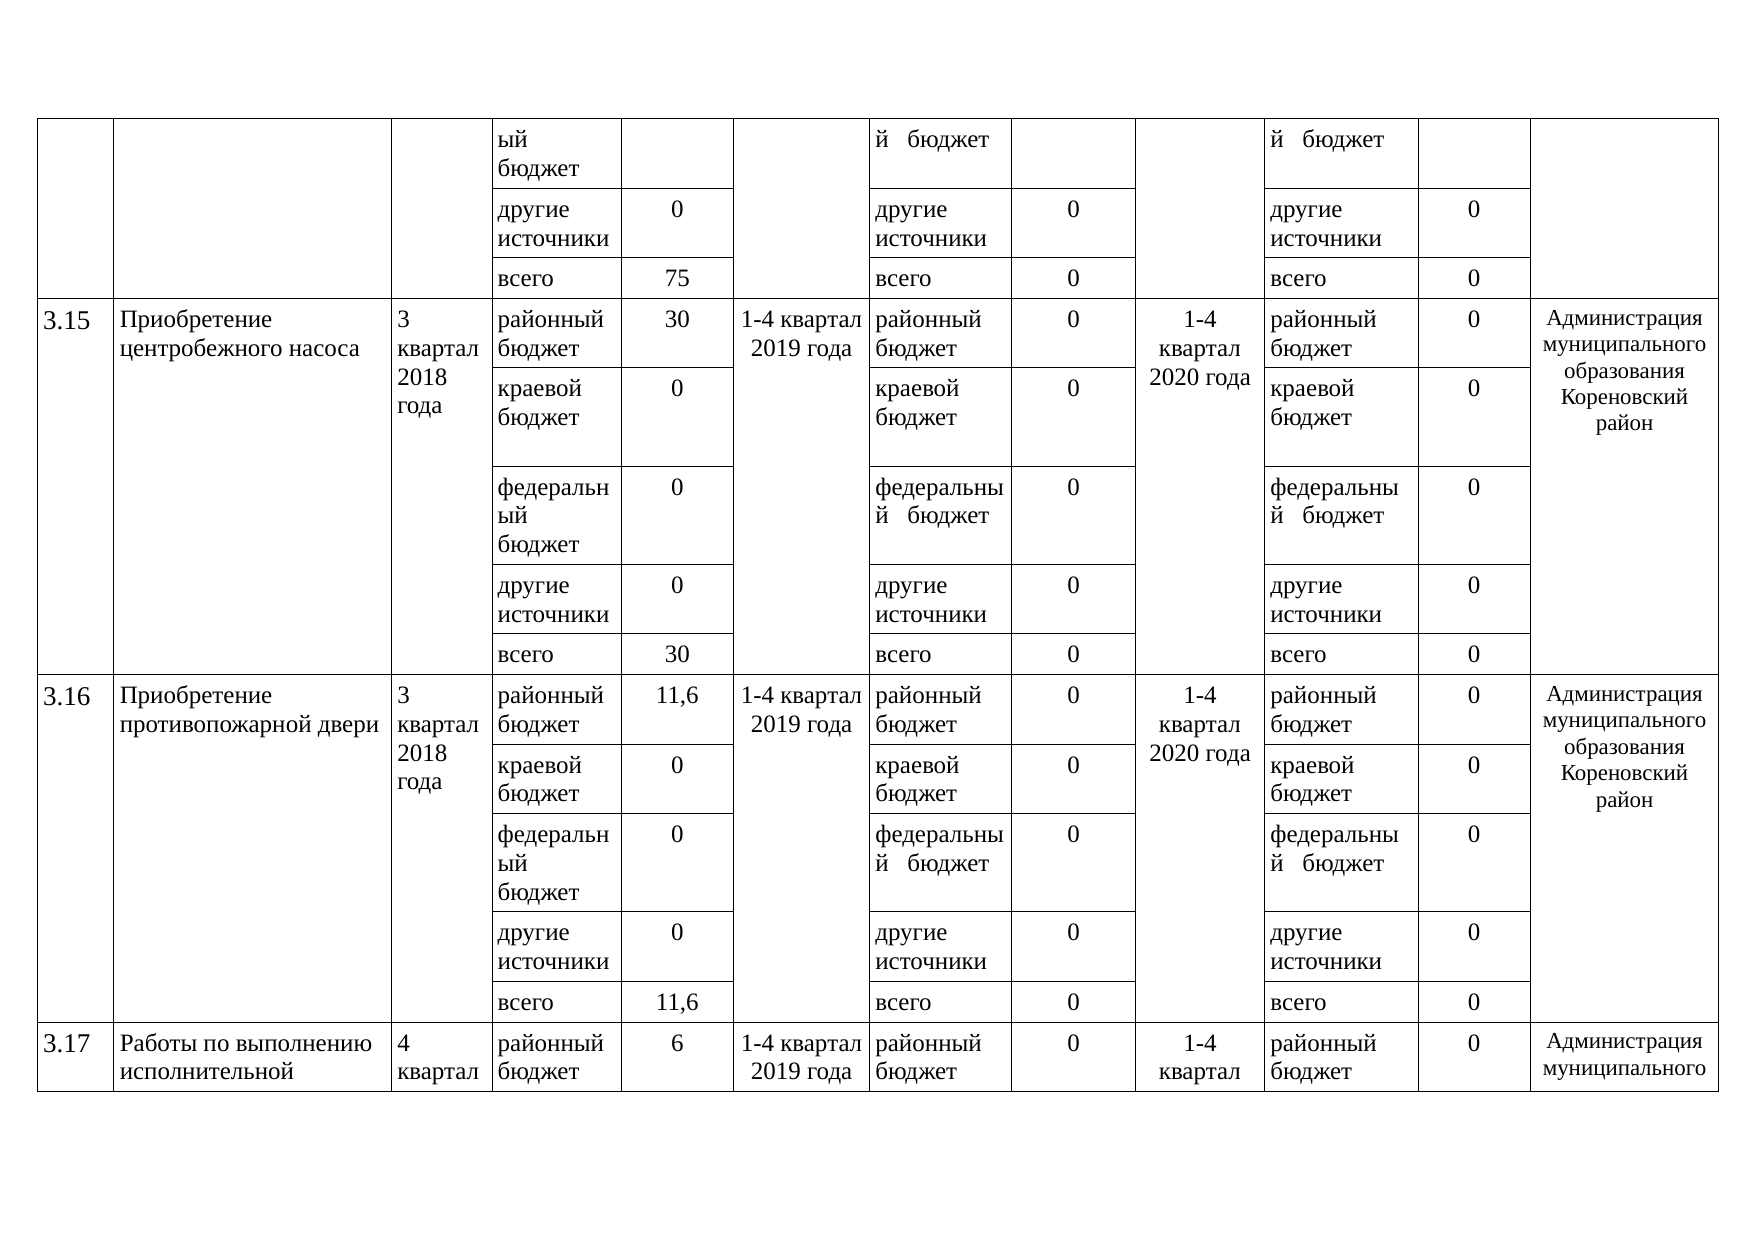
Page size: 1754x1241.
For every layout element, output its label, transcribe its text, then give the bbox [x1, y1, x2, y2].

table_cell 0 [1012, 565, 1135, 633]
table_cell 30 [622, 299, 733, 367]
table_cell краевой бюджет [870, 368, 1011, 466]
table_cell краевой бюджет [493, 745, 621, 813]
table_cell 1-4 квартал 2019 года [734, 299, 869, 674]
table_cell Администрация муниципального образования Кореновский район [1531, 299, 1718, 674]
table_cell [1419, 119, 1530, 188]
table_cell 0 [1012, 675, 1135, 743]
table_cell другие источники [1265, 189, 1418, 257]
table_cell 0 [1012, 634, 1135, 674]
table_cell 0 [1419, 299, 1530, 367]
table_cell 3 квартал 2018 года [392, 299, 492, 674]
table_cell [1012, 119, 1135, 188]
table_cell 0 [1012, 189, 1135, 257]
table_cell 0 [622, 467, 733, 564]
table_cell 0 [1419, 189, 1530, 257]
table_cell всего [1265, 258, 1418, 298]
table_cell 0 [1419, 912, 1530, 981]
table_cell 0 [1012, 467, 1135, 564]
table_cell 0 [1012, 1023, 1135, 1091]
table_cell краевой бюджет [1265, 745, 1418, 813]
table_cell всего [493, 258, 621, 298]
table_cell районный бюджет [870, 675, 1011, 743]
table_cell Приобретение противопожарной двери [114, 675, 391, 1021]
table_cell 3.16 [38, 675, 113, 1021]
table_cell й бюджет [1265, 119, 1418, 188]
table_cell 4 квартал [392, 1023, 492, 1091]
table_cell районный бюджет [493, 1023, 621, 1091]
table_cell всего [493, 634, 621, 674]
table_cell 0 [622, 368, 733, 466]
table_cell 75 [622, 258, 733, 298]
table_cell [114, 119, 391, 298]
table_cell федеральный бюджет [1265, 814, 1418, 911]
table_cell федеральный бюджет [493, 814, 621, 911]
table_cell 0 [1012, 745, 1135, 813]
table_cell Приобретение центробежного насоса [114, 299, 391, 674]
table_cell другие источники [493, 565, 621, 633]
table_cell всего [1265, 982, 1418, 1021]
table_cell 0 [622, 189, 733, 257]
table_cell 0 [1419, 745, 1530, 813]
table_cell 0 [1012, 368, 1135, 466]
table_cell 0 [622, 814, 733, 911]
table_cell 1-4 квартал 2020 года [1136, 675, 1264, 1021]
table_cell районный бюджет [1265, 1023, 1418, 1091]
table_cell районный бюджет [493, 299, 621, 367]
table_cell 11,6 [622, 675, 733, 743]
table_cell 0 [1419, 565, 1530, 633]
table_cell федеральный бюджет [493, 467, 621, 564]
table_cell 1-4 квартал 2019 года [734, 1023, 869, 1091]
table_cell [38, 119, 113, 298]
table_cell другие источники [870, 912, 1011, 981]
table_cell 0 [1419, 467, 1530, 564]
table_cell 0 [1419, 675, 1530, 743]
table_cell всего [870, 258, 1011, 298]
table_cell 0 [622, 565, 733, 633]
table_cell Администрация муниципального [1531, 1023, 1718, 1091]
table_cell Администрация муниципального образования Кореновский район [1531, 675, 1718, 1021]
table_cell 3.15 [38, 299, 113, 674]
table_cell районный бюджет [870, 1023, 1011, 1091]
table_cell [392, 119, 492, 298]
table_cell районный бюджет [870, 299, 1011, 367]
table_cell другие источники [1265, 912, 1418, 981]
table_cell всего [870, 982, 1011, 1021]
table_cell 0 [1012, 912, 1135, 981]
table_cell краевой бюджет [870, 745, 1011, 813]
table_cell 0 [1419, 368, 1530, 466]
table_cell 11,6 [622, 982, 733, 1021]
table_cell федеральный бюджет [870, 814, 1011, 911]
table_cell 0 [622, 745, 733, 813]
table_cell 0 [1012, 258, 1135, 298]
table_cell 1-4 квартал [1136, 1023, 1264, 1091]
table_cell 30 [622, 634, 733, 674]
table_cell 3.17 [38, 1023, 113, 1091]
table_cell всего [493, 982, 621, 1021]
table_cell краевой бюджет [1265, 368, 1418, 466]
table_cell другие источники [870, 189, 1011, 257]
table_cell другие источники [870, 565, 1011, 633]
table_cell 1-4 квартал 2019 года [734, 675, 869, 1021]
table_cell районный бюджет [1265, 675, 1418, 743]
table_cell [1531, 119, 1718, 298]
table_cell всего [1265, 634, 1418, 674]
table_cell 0 [1012, 982, 1135, 1021]
table_cell й бюджет [870, 119, 1011, 188]
table_cell Работы по выполнению исполнительной [114, 1023, 391, 1091]
table_cell 1-4 квартал 2020 года [1136, 299, 1264, 674]
table_cell краевой бюджет [493, 368, 621, 466]
table_cell ый бюджет [493, 119, 621, 188]
table_cell 0 [1419, 634, 1530, 674]
table_cell [1136, 119, 1264, 298]
table_cell 3 квартал 2018 года [392, 675, 492, 1021]
table_cell 0 [1419, 258, 1530, 298]
table_cell [622, 119, 733, 188]
table_cell районный бюджет [493, 675, 621, 743]
table_cell 0 [1419, 982, 1530, 1021]
table_cell [734, 119, 869, 298]
table_cell 0 [1419, 814, 1530, 911]
table_cell районный бюджет [1265, 299, 1418, 367]
table_cell 0 [1419, 1023, 1530, 1091]
table_cell 6 [622, 1023, 733, 1091]
table_cell 0 [1012, 299, 1135, 367]
table_cell 0 [622, 912, 733, 981]
table_cell другие источники [493, 189, 621, 257]
table_cell федеральный бюджет [1265, 467, 1418, 564]
table_cell всего [870, 634, 1011, 674]
table_cell 0 [1012, 814, 1135, 911]
table_cell федеральный бюджет [870, 467, 1011, 564]
table_cell другие источники [1265, 565, 1418, 633]
table_cell другие источники [493, 912, 621, 981]
